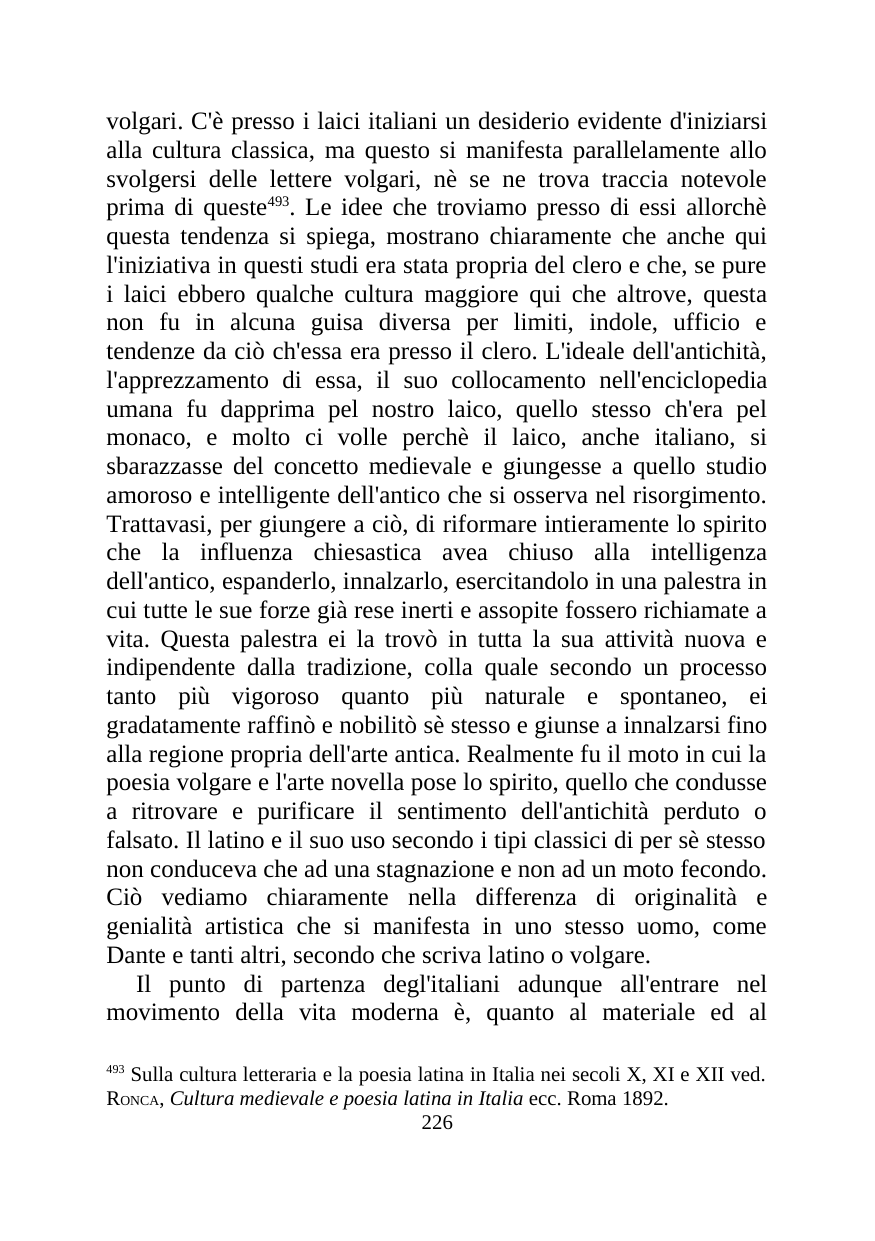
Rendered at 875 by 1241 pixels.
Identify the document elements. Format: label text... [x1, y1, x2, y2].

text Il punto di partenza degl'italiani adunque all'entrare nel movimento della vita moderna è, quanto al materiale ed al [106, 969, 768, 1026]
text Sulla cultura letteraria e la poesia latina in Italia nei secoli X, XI e XII ved. Ronca, Cultura medievale e poesia latina in Italia ecc. Roma 1892. [106, 1062, 768, 1110]
text volgari. C'è presso i laici italiani un desiderio evidente d'iniziarsi alla cultura classica, ma questo si manifesta parallelamente allo svolgersi delle lettere volgari, nè se ne trova traccia notevole prima di queste. Le idee che troviamo presso di essi allorchè questa tendenza si spiega, mostrano chiaramente che anche qui l'iniziativa in questi studi era stata propria del clero e che, se pure i laici ebbero qualche cultura maggiore qui che altrove, questa non fu in alcuna guisa diversa per limiti, indole, ufficio e tendenze da ciò ch'essa era presso il clero. L'ideale dell'antichità, l'apprezzamento di essa, il suo collocamento nell'enciclopedia umana fu dapprima pel nostro laico, quello stesso ch'era pel monaco, e molto ci volle perchè il laico, anche italiano, si sbarazzasse del concetto medievale e giungesse a quello studio amoroso e intelligente dell'antico che si osserva nel risorgimento. Trattavasi, per giungere a ciò, di riformare intieramente lo spirito che la influenza chiesastica avea chiuso alla intelligenza dell'antico, espanderlo, innalzarlo, esercitandolo in una palestra in cui tutte le sue forze già rese inerti e assopite fossero richiamate a vita. Questa palestra ei la trovò in tutta la sua attività nuova e indipendente dalla tradizione, colla quale secondo un processo tanto più vigoroso quanto più naturale e spontaneo, ei gradatamente raffinò e nobilitò sè stesso e giunse a innalzarsi fino alla regione propria dell'arte antica. Realmente fu il moto in cui la poesia volgare e l'arte novella pose lo spirito, quello che condusse a ritrovare e purificare il sentimento dell'antichità perduto o falsato. Il latino e il suo uso secondo i tipi classici di per sè stesso non conduceva che ad una stagnazione e non ad un moto fecondo. Ciò vediamo chiaramente nella differenza di originalità e genialità artistica che si manifesta in uno stesso uomo, come Dante e tanti altri, secondo che scriva latino o volgare. [106, 106, 768, 969]
